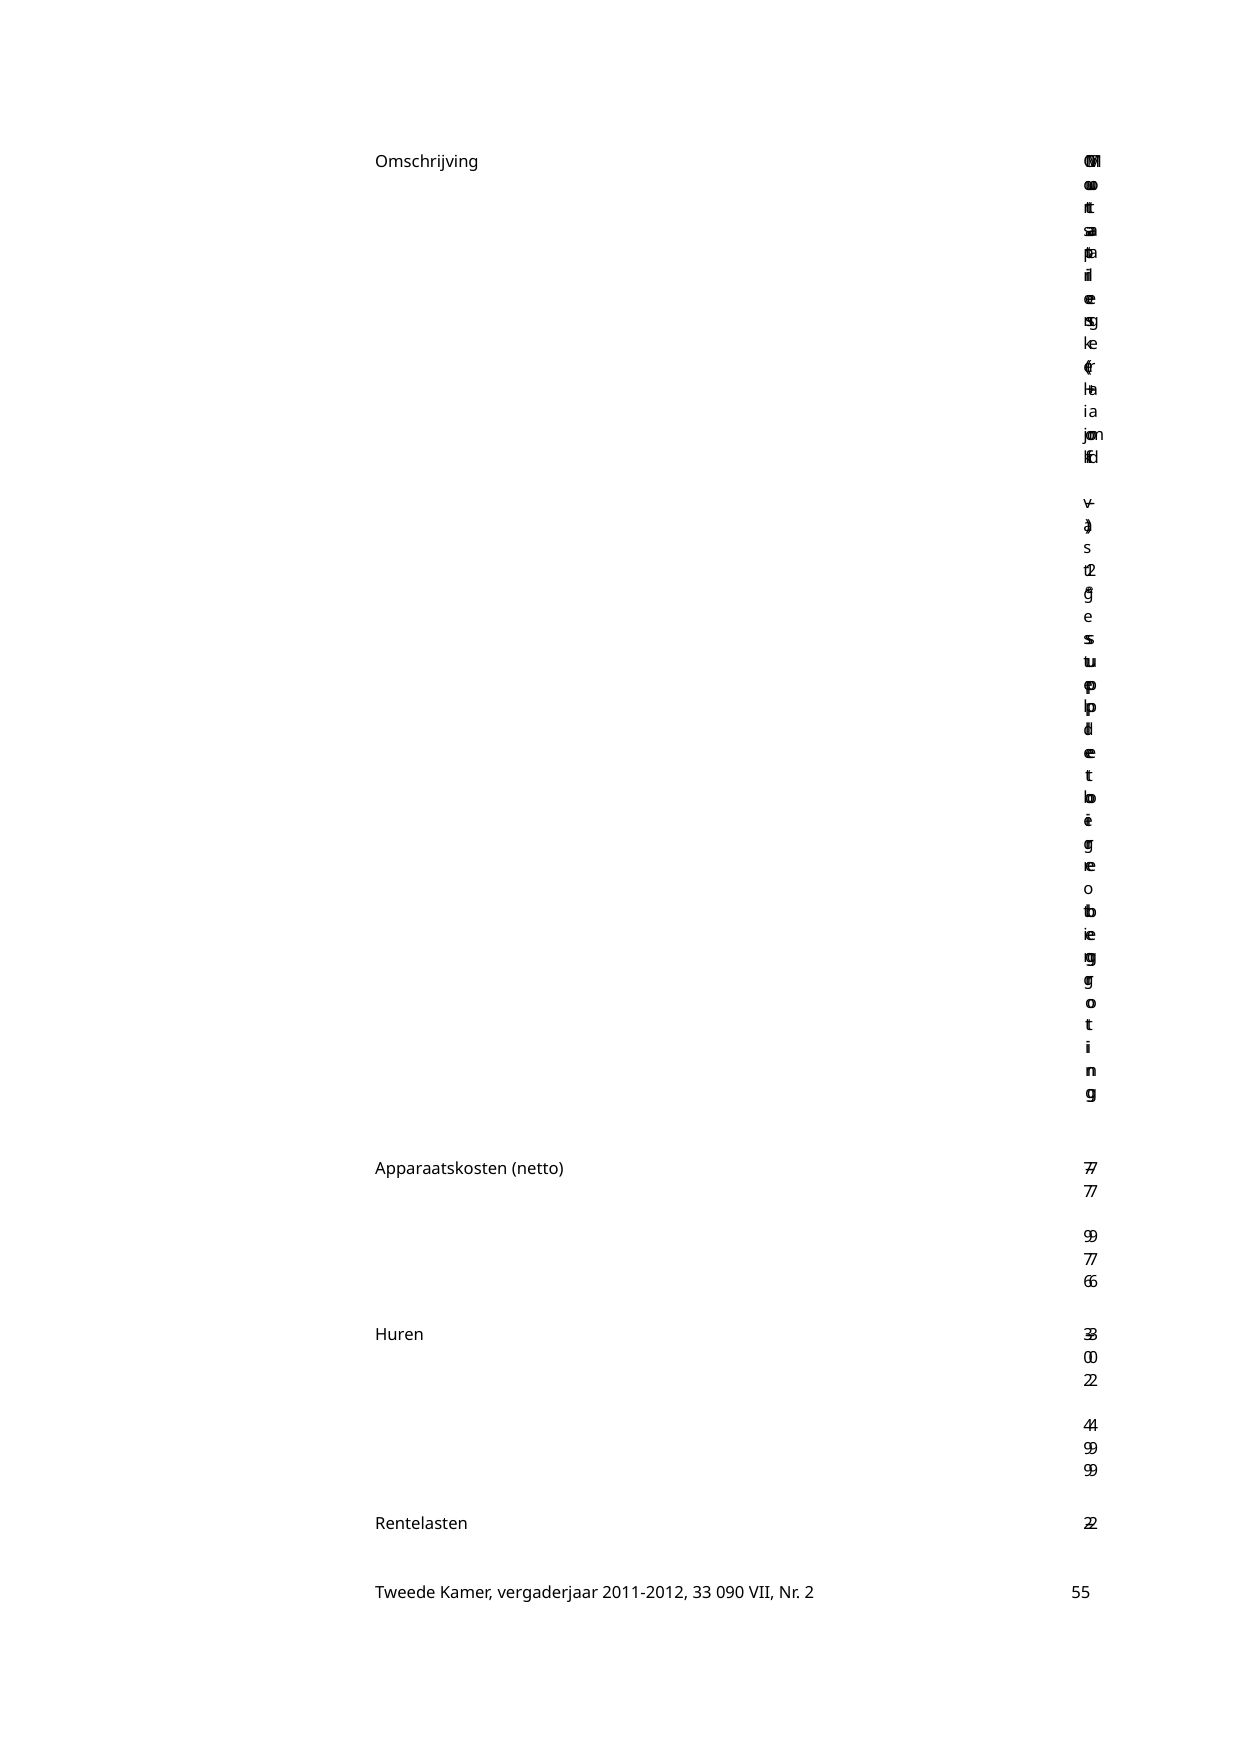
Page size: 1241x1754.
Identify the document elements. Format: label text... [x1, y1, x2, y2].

table_cell Rentelasten [375, 1512, 1083, 1534]
table_header Omschrijving [375, 150, 1083, 1156]
table_cell Huren [375, 1323, 1083, 1512]
table_cell Apparaatskosten (netto) [375, 1156, 1083, 1323]
